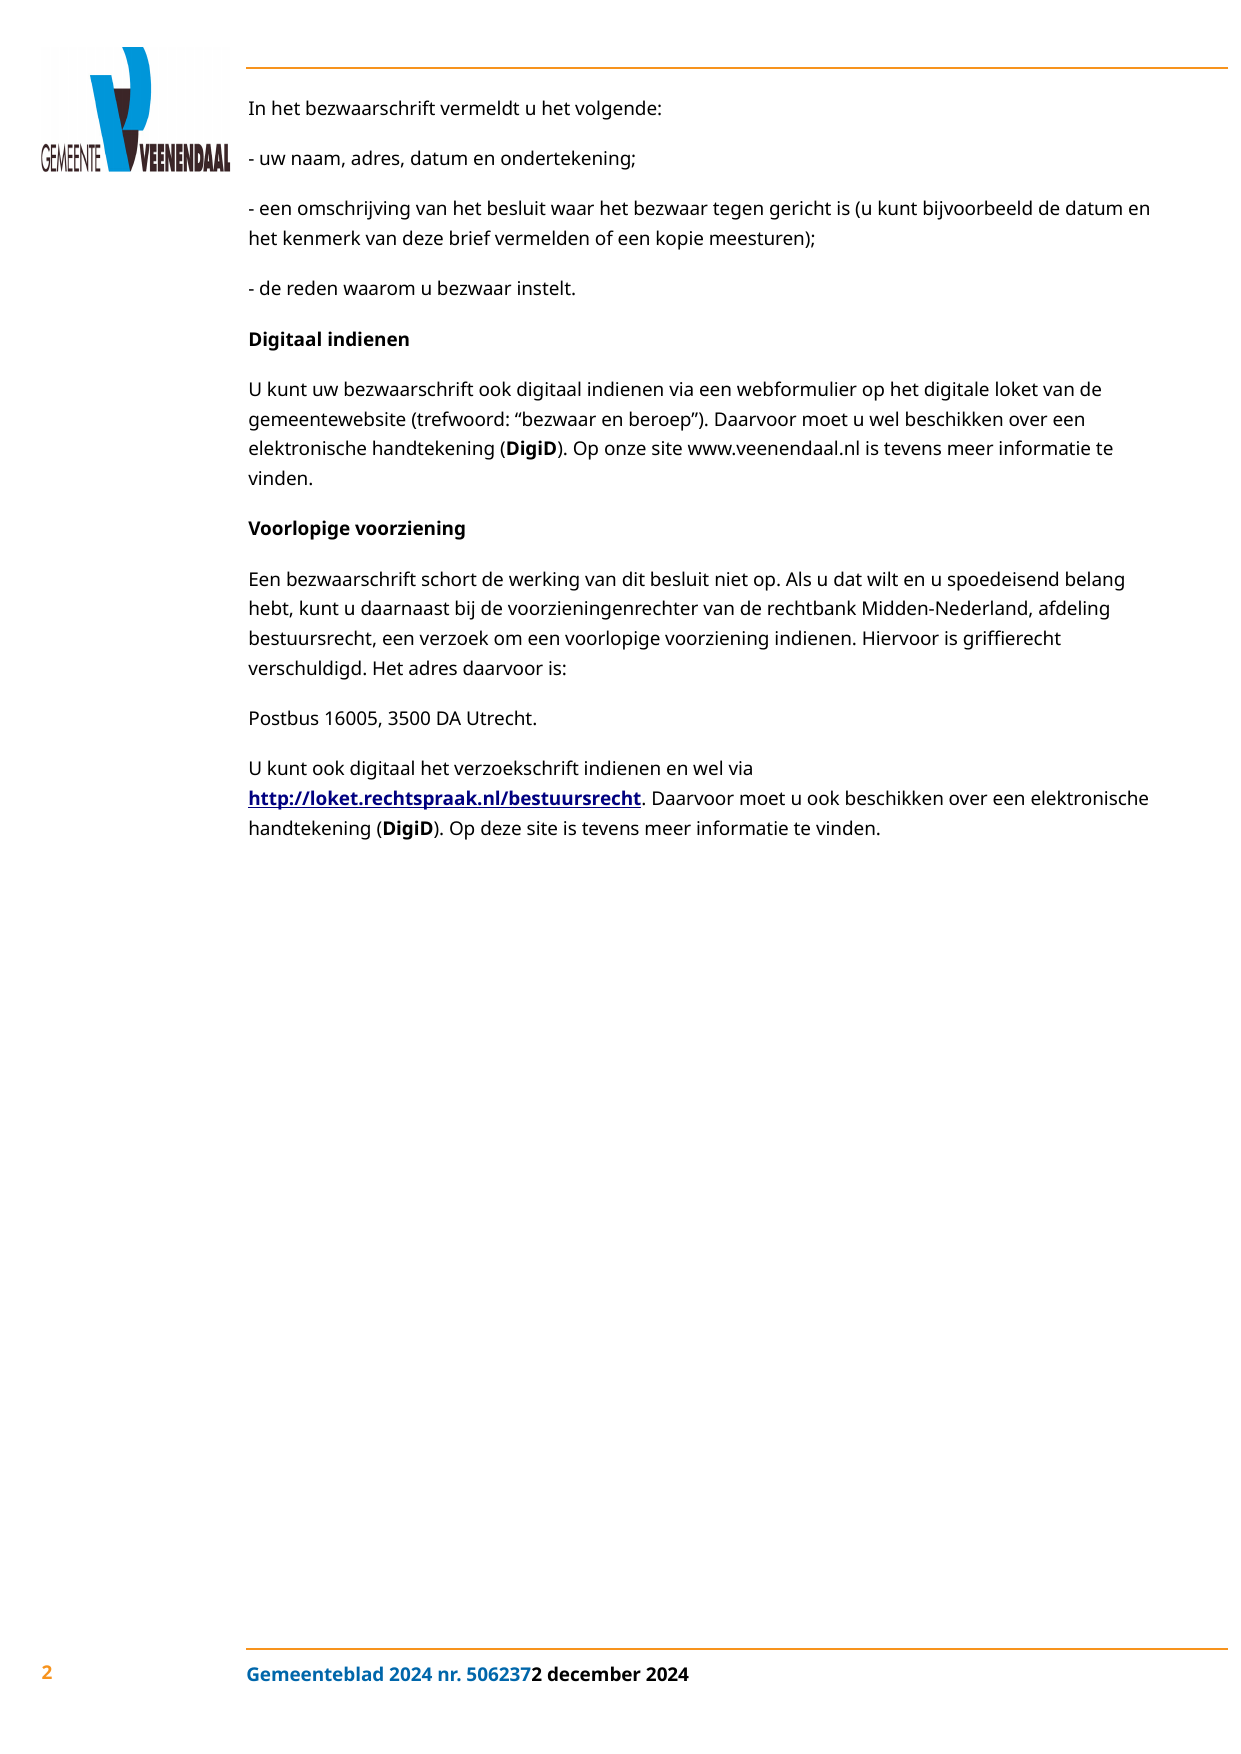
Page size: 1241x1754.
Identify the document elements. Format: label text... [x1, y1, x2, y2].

text In het bezwaarschrift vermeldt u het volgende: [248, 95, 1152, 121]
text U kunt uw bezwaarschrift ook digitaal indienen via een webformulier op het digitale loket van de gemeentewebsite (trefwoord: “bezwaar en beroep”). Daarvoor moet u wel beschikken over een elektronische handtekening (DigiD). Op onze site www.veenendaal.nl is tevens meer informatie te vinden. [248, 376, 1152, 491]
picture [123, 47, 231, 172]
text - uw naam, adres, datum en ondertekening; [248, 145, 1152, 171]
text Digitaal indienen [248, 326, 1152, 352]
picture [41, 47, 130, 172]
text - een omschrijving van het besluit waar het bezwaar tegen gericht is (u kunt bijvoorbeeld de datum en het kenmerk van deze brief vermelden of een kopie meesturen); [248, 196, 1152, 251]
text Een bezwaarschrift schort de werking van dit besluit niet op. Als u dat wilt en u spoedeisend belang hebt, kunt u daarnaast bij de voorzieningenrechter van de rechtbank Midden-Nederland, afdeling bestuursrecht, een verzoek om een voorlopige voorziening indienen. Hiervoor is griffierecht verschuldigd. Het adres daarvoor is: [248, 566, 1152, 681]
text - de reden waarom u bezwaar instelt. [248, 276, 1152, 301]
text U kunt ook digitaal het verzoekschrift indienen en wel via http://loket.rechtspraak.nl/bestuursrecht. Daarvoor moet u ook beschikken over een elektronische handtekening (DigiD). Op deze site is tevens meer informatie te vinden. [248, 756, 1152, 841]
text Postbus 16005, 3500 DA Utrecht. [248, 705, 1152, 731]
text Voorlopige voorziening [248, 516, 1152, 541]
